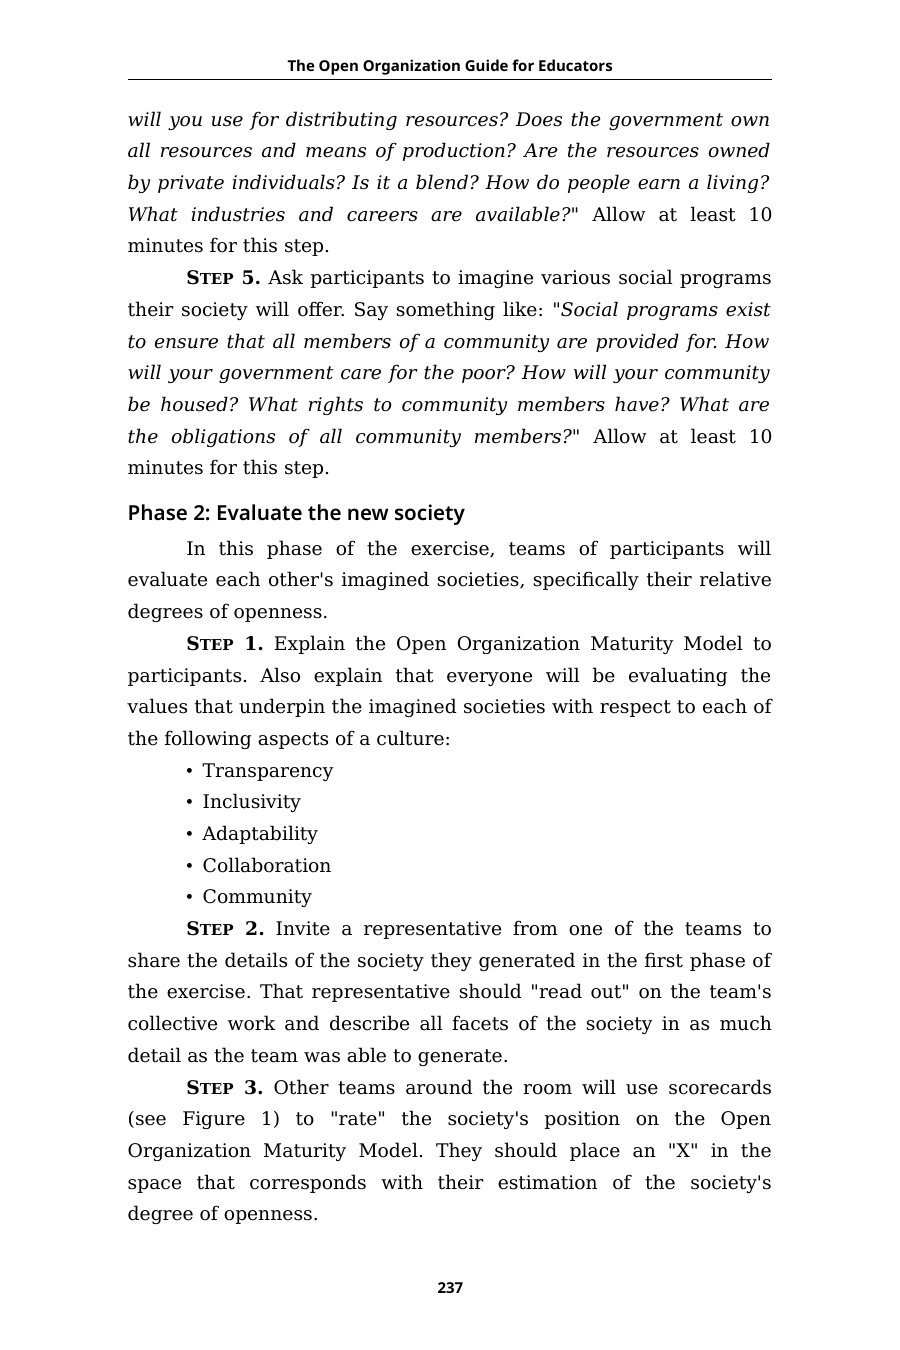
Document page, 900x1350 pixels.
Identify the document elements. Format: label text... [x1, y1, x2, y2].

text Step 5. Ask participants to imagine various social programs their society will offer. Say something like: "Social programs exist to ensure that all members of a community are provided for. How will your government care for the poor? How will your community be housed? What rights to community members have? What are the obligations of all community members?" Allow at least 10 minutes for this step. [127, 267, 772, 479]
text Step 2. Invite a representative from one of the teams to share the details of the society they generated in the first phase of the exercise. That representative should "read out" on the team's collective work and describe all facets of the society in as much detail as the team was able to generate. [127, 918, 772, 1067]
list Community [186, 886, 772, 908]
list Transparency [186, 760, 772, 782]
subtitle Phase 2: Evaluate the new society [127, 501, 772, 525]
list Collaboration [186, 855, 772, 877]
text Step 1. Explain the Open Organization Maturity Model to participants. Also explain that everyone will be evaluating the values that underpin the imagined societies with respect to each of the following aspects of a culture: [127, 633, 772, 750]
text Step 3. Other teams around the room will use scorecards (see Figure 1) to "rate" the society's position on the Open Organization Maturity Model. They should place an "X" in the space that corresponds with their estimation of the society's degree of openness. [127, 1077, 772, 1225]
list Inclusivity [186, 791, 772, 813]
text In this phase of the exercise, teams of participants will evaluate each other's imagined societies, specifically their relative degrees of openness. [127, 538, 772, 623]
list Adaptability [186, 823, 772, 845]
text will you use for distributing resources? Does the government own all resources and means of production? Are the resources owned by private individuals? Is it a blend? How do people earn a living? What industries and careers are available?" Allow at least 10 minutes for this step. [127, 109, 772, 257]
